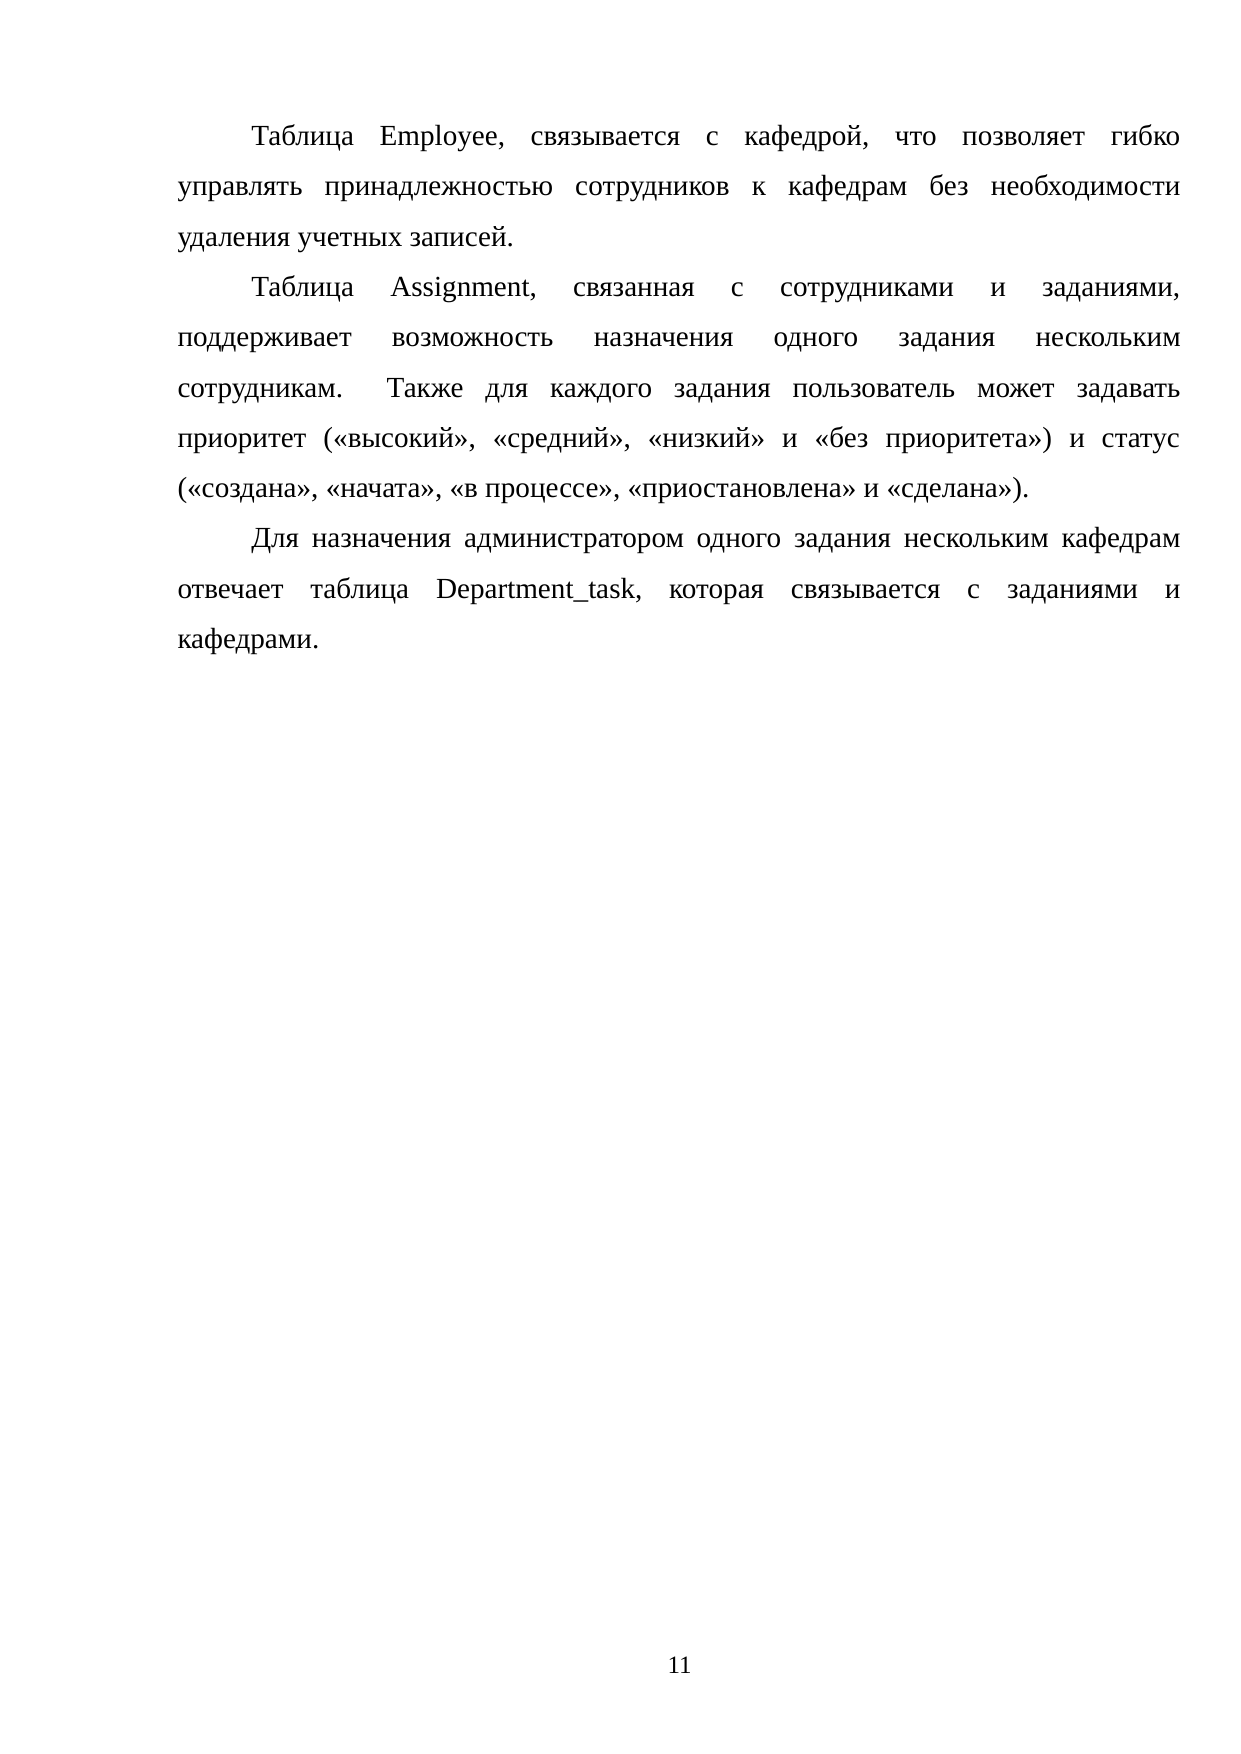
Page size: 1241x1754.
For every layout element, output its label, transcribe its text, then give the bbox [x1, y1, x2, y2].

text Для назначения администратором одного задания нескольким кафедрам отвечает таблица Department_task, которая связывается с заданиями и кафедрами. [177, 521, 1181, 655]
text Таблица Assignment, связанная c сотрудниками и заданиями, поддерживает возможность назначения одного задания нескольким сотрудникам. Также для каждого задания пользователь может задавать приоритет («высокий», «средний», «низкий» и «без приоритета») и статус («создана», «начата», «в процессе», «приостановлена» и «сделана»). [177, 269, 1181, 504]
text Таблица Employee, связывается с кафедрой, что позволяет гибко управлять принадлежностью сотрудников к кафедрам без необходимости удаления учетных записей. [177, 118, 1181, 252]
